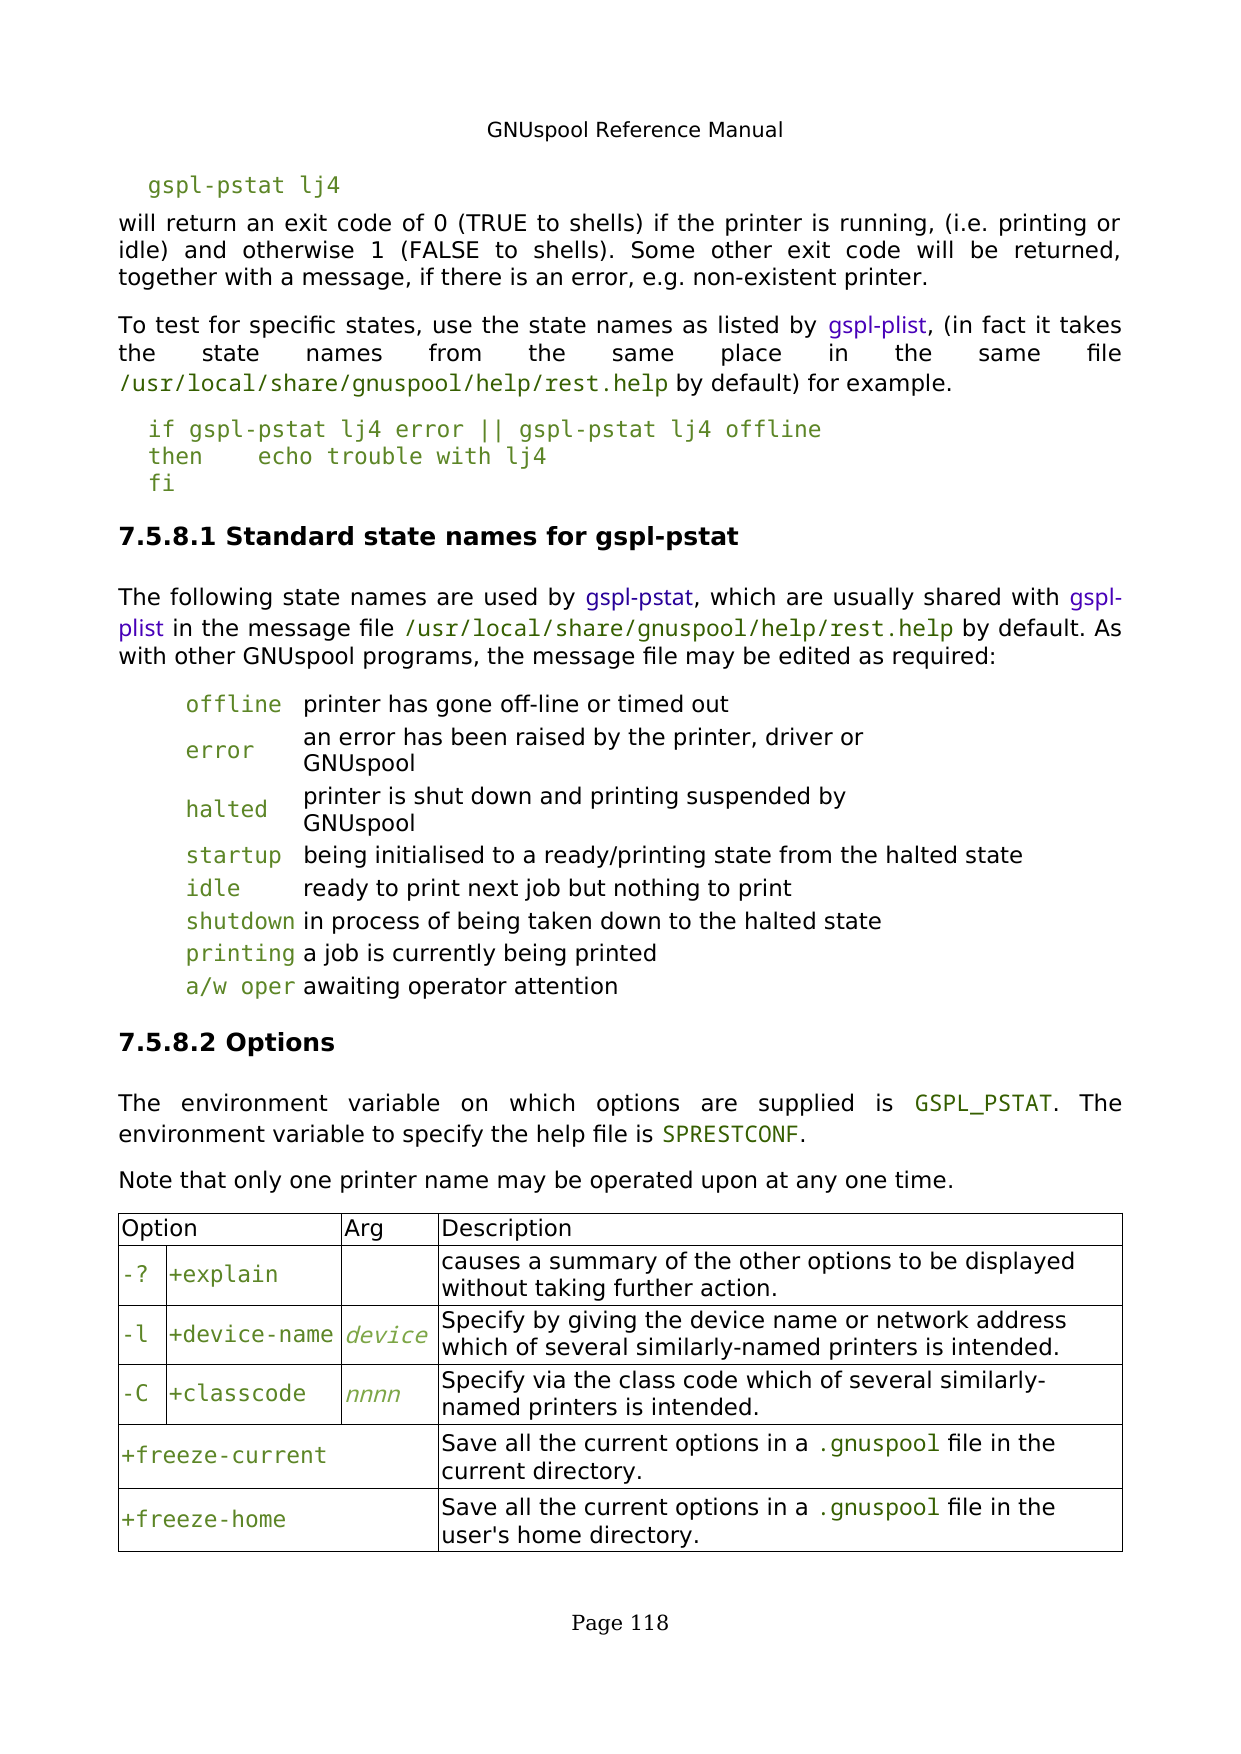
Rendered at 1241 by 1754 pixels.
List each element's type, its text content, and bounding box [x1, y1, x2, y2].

table_cell an error has been raised by the printer, driver or GNUspool [300, 721, 968, 780]
table_cell halted [183, 780, 300, 840]
table_cell a/w oper [183, 970, 300, 1003]
table_cell awaiting operator attention [300, 970, 968, 1003]
table_cell ready to print next job but nothing to print [300, 872, 968, 905]
table_cell -l [119, 1306, 166, 1364]
table_cell Save all the current options in a .gnuspool file in the current directory. [439, 1425, 1122, 1488]
table_cell Specify via the class code which of several similarly-named printers is intended. [439, 1365, 1122, 1424]
table_cell being initialised to a ready/printing state from the halted state [300, 840, 968, 872]
table_cell Specify by giving the device name or network address which of several similarly-named printers is intended. [439, 1306, 1122, 1364]
text if gspl-pstat lj4 error || gspl-pstat lj4 offline [148, 417, 1122, 443]
table_cell Save all the current options in a .gnuspool file in the user's home directory. [439, 1489, 1122, 1551]
text Note that only one printer name may be operated upon at any one time. [118, 1167, 1122, 1194]
text fi [148, 470, 1122, 497]
table_header Description [439, 1214, 1122, 1245]
table_cell device [342, 1306, 438, 1364]
table_cell error [183, 721, 300, 780]
text The following state names are used by gspl-pstat, which are usually shared with gspl-plist in the message file /usr/local/share/gnuspool/help/rest.help by default. As with other GNUspool programs, the message file may be edited as required: [118, 581, 1122, 670]
text To test for specific states, use the state names as listed by gspl-plist, (in fact it takes the state names from the same place in the same file /usr/local/share/gnuspool/help/rest.help by default) for example. [118, 309, 1122, 398]
table_cell +freeze-current [119, 1425, 438, 1488]
text will return an exit code of 0 (TRUE to shells) if the printer is running, (i.e. printing or idle) and otherwise 1 (FALSE to shells). Some other exit code will be returned, together with a message, if there is an error, e.g. non-existent printer. [118, 210, 1122, 291]
text The environment variable on which options are supplied is GSPL_PSTAT. The environment variable to specify the help file is SPRESTCONF. [118, 1086, 1122, 1149]
table_cell +device-name [167, 1306, 341, 1364]
table_header Option [119, 1214, 341, 1245]
table_cell nnnn [342, 1365, 438, 1424]
subtitle Standard state names for gspl-pstat [118, 522, 1122, 551]
table_cell -? [119, 1246, 166, 1305]
table_cell shutdown [183, 905, 300, 937]
table_cell in process of being taken down to the halted state [300, 905, 968, 937]
table_header offline [183, 688, 300, 721]
table_cell idle [183, 872, 300, 905]
text then echo trouble with lj4 [148, 443, 1122, 470]
text gspl-pstat lj4 [148, 172, 1122, 199]
table_cell [342, 1246, 438, 1305]
table_cell +classcode [167, 1365, 341, 1424]
subtitle Options [118, 1028, 1122, 1057]
table_cell startup [183, 840, 300, 872]
table_cell printing [183, 938, 300, 970]
table_header printer has gone off-line or timed out [300, 688, 968, 721]
table_cell -C [119, 1365, 166, 1424]
table_cell +explain [167, 1246, 341, 1305]
table_cell causes a summary of the other options to be displayed without taking further action. [439, 1246, 1122, 1305]
table_cell +freeze-home [119, 1489, 438, 1551]
table_cell a job is currently being printed [300, 938, 968, 970]
table_header Arg [342, 1214, 438, 1245]
table_cell printer is shut down and printing suspended by GNUspool [300, 780, 968, 840]
